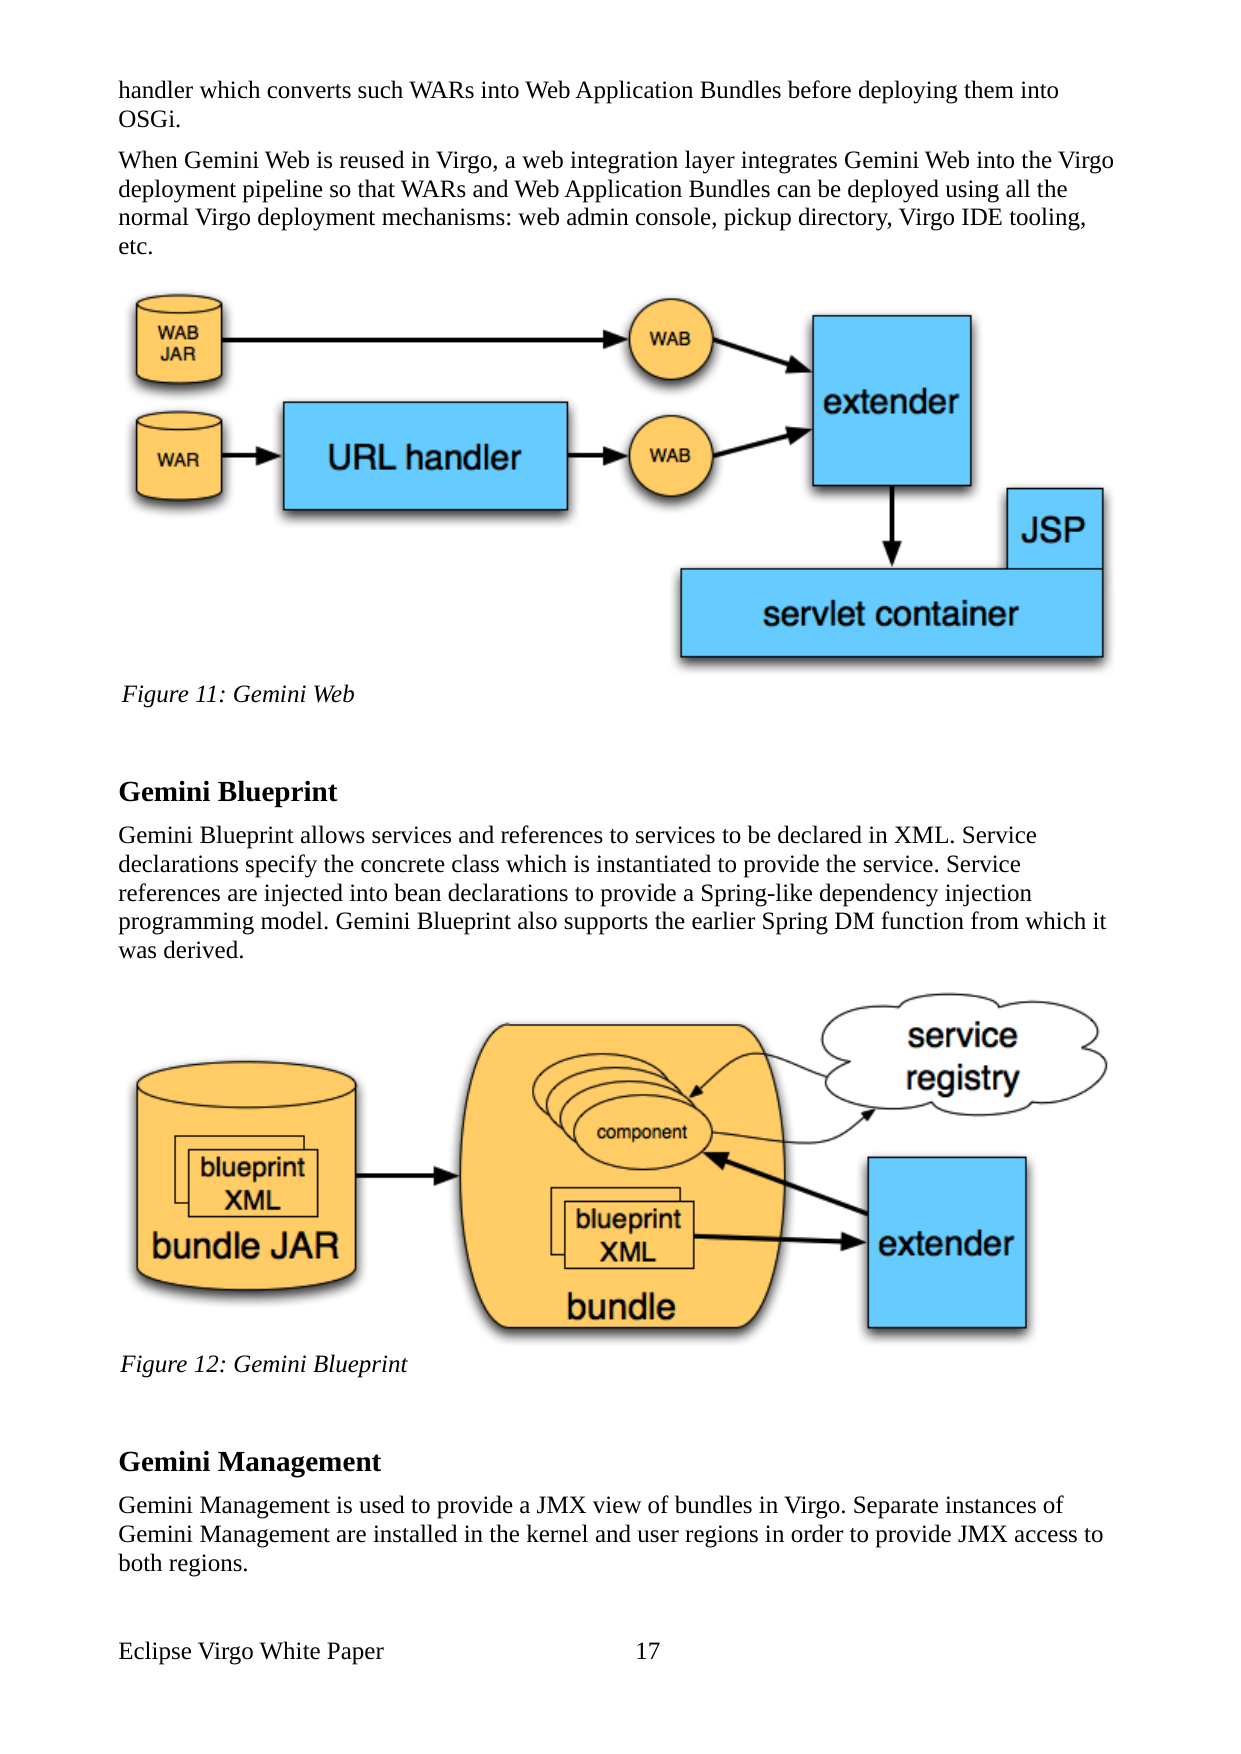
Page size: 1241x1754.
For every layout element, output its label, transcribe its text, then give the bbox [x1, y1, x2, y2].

text Gemini Management is used to provide a JMX view of bundles in Virgo. Separate instances of Gemini Management are installed in the kernel and user regions in order to provide JMX access to both regions. [118, 1491, 1122, 1577]
picture [120, 988, 1121, 1350]
text Figure 11: Gemini Web [122, 679, 1119, 708]
text handler which converts such WARs into Web Application Bundles before deploying them into OSGi. [118, 75, 1122, 132]
text Gemini Blueprint allows services and references to services to be declared in XML. Service declarations specify the concrete class which is instantiated to provide the service. Service references are injected into bean declarations to provide a Spring-like dependency injection programming model. Gemini Blueprint also supports the earlier Spring DM function from which it was derived. [118, 820, 1122, 964]
subtitle Gemini Management [118, 1444, 1122, 1478]
picture [121, 285, 1119, 679]
subtitle Gemini Blueprint [118, 774, 1122, 808]
text When Gemini Web is reused in Virgo, a web integration layer integrates Gemini Web into the Virgo deployment pipeline so that WARs and Web Application Bundles can be deployed using all the normal Virgo deployment mechanisms: web admin console, pickup directory, Virgo IDE tooling, etc. [118, 145, 1122, 260]
text Figure 12: Gemini Blueprint [120, 1350, 1120, 1378]
